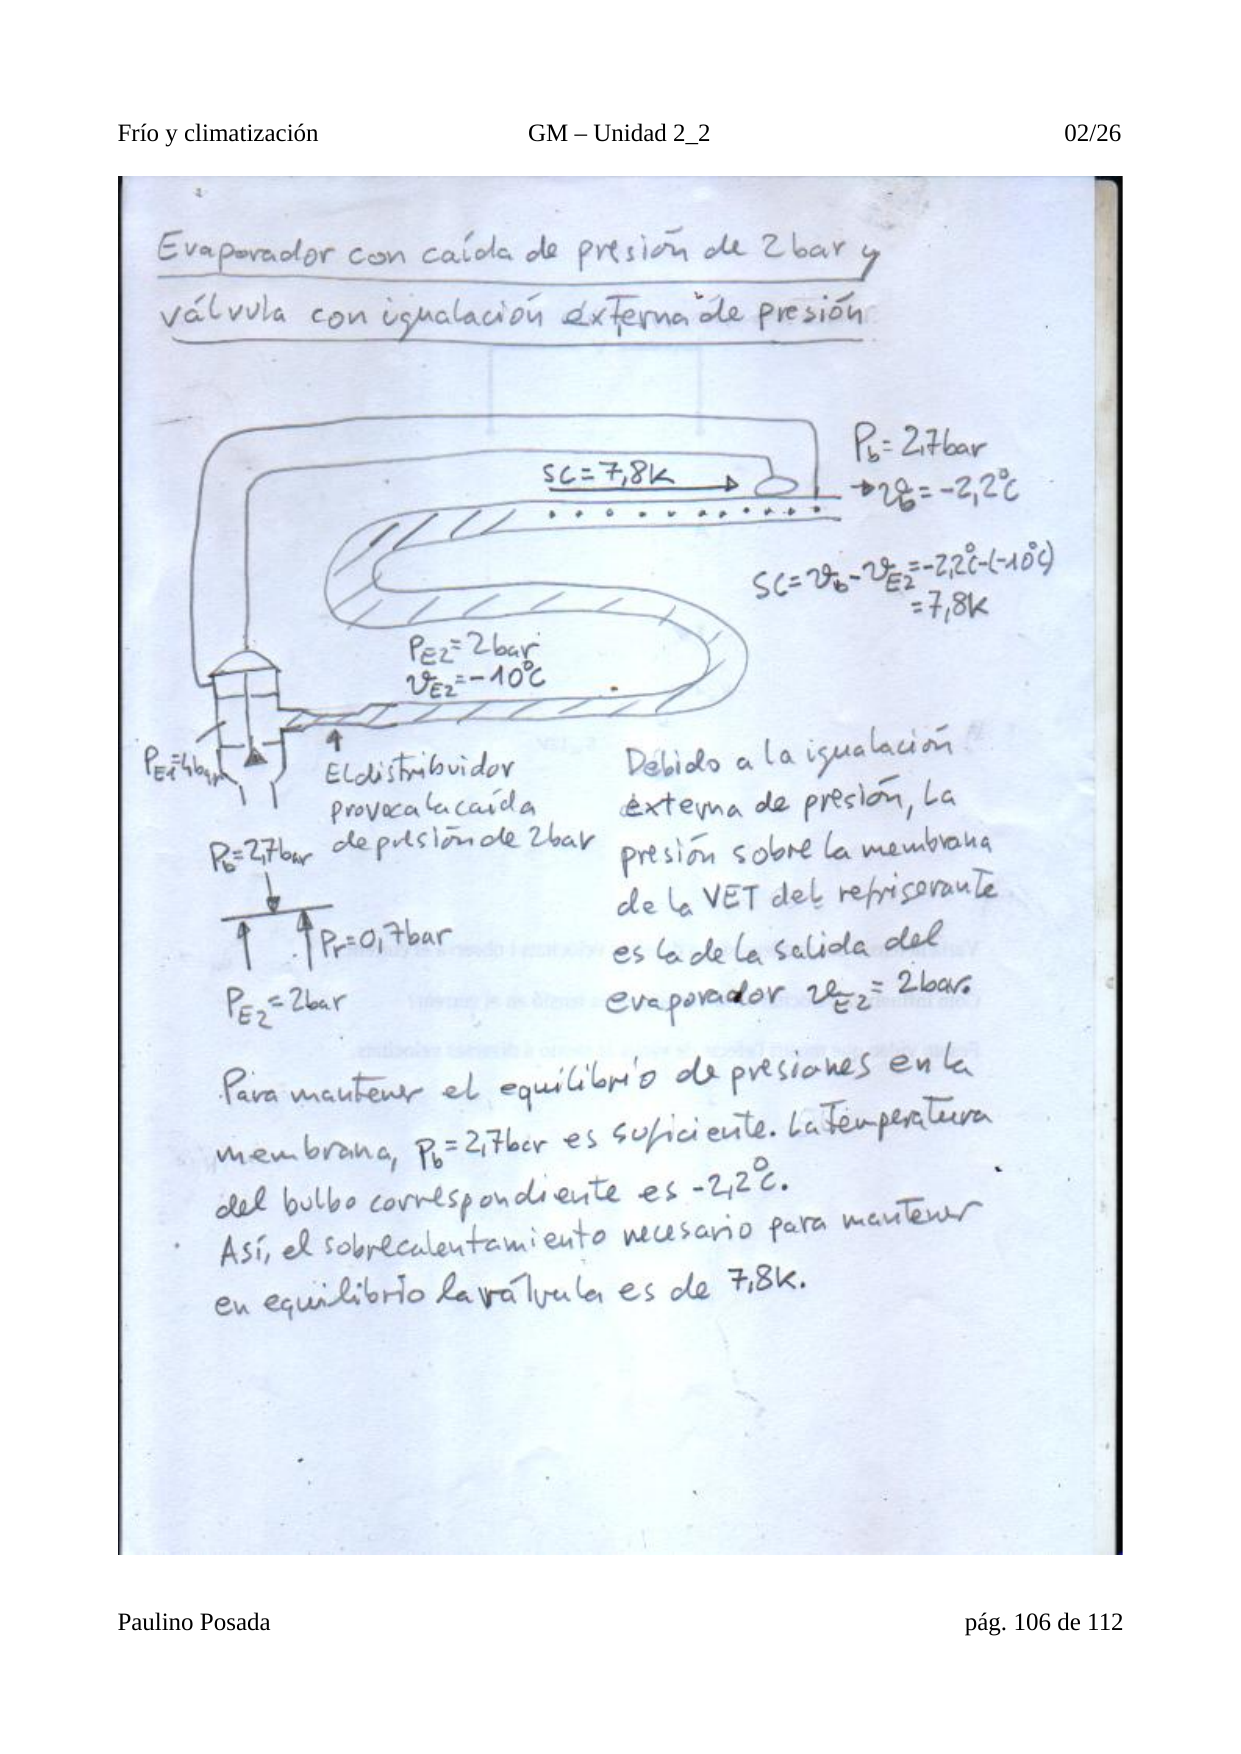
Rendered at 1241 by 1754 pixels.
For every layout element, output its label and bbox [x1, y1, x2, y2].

picture [118, 176, 1123, 1555]
